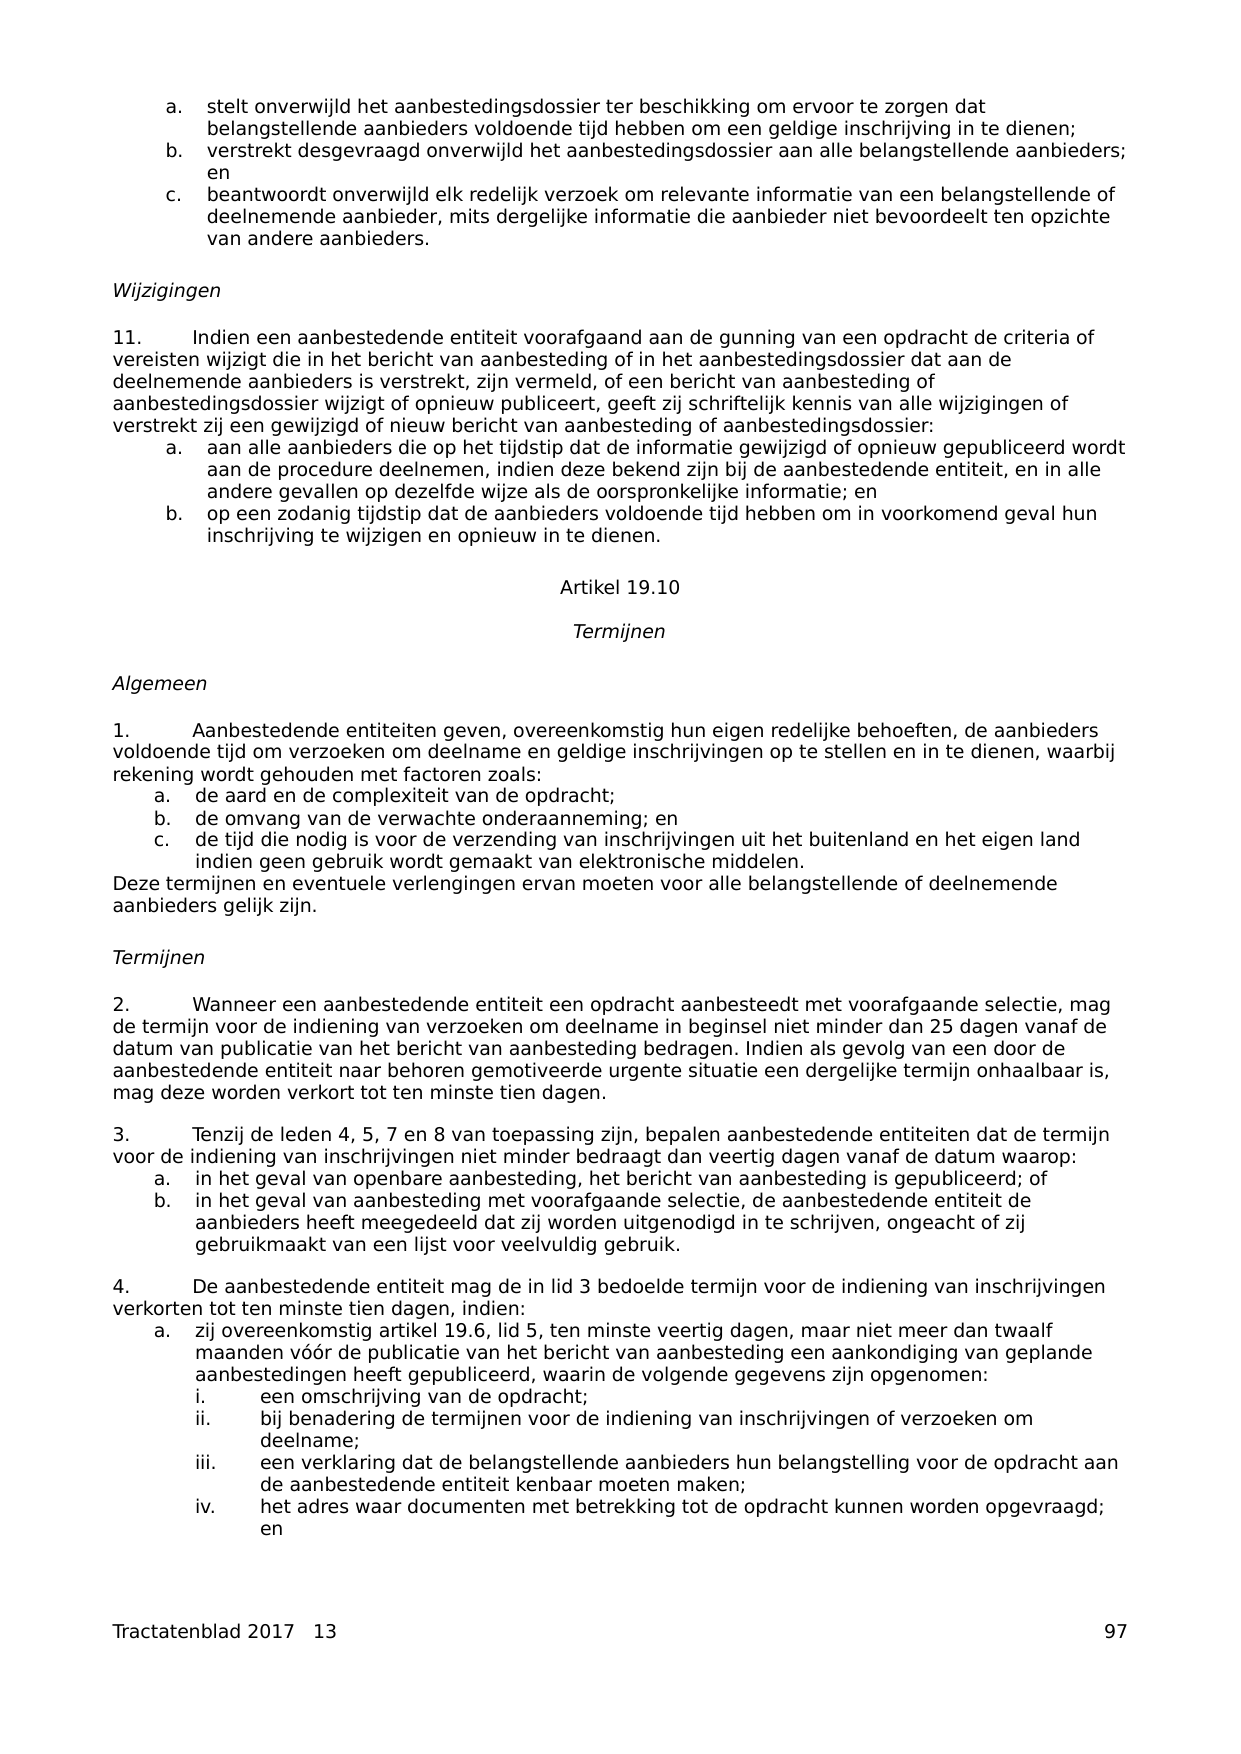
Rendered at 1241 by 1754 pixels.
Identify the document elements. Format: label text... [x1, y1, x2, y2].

text b. verstrekt desgevraagd onverwijld het aanbestedingsdossier aan alle belangstellende aanbieders; en [165, 140, 1128, 184]
text 2. Wanneer een aanbestedende entiteit een opdracht aanbesteedt met voorafgaande selectie, mag de termijn voor de indiening van verzoeken om deelname in beginsel niet minder dan 25 dagen vanaf de datum van publicatie van het bericht van aanbesteding bedragen. Indien als gevolg van een door de aanbestedende entiteit naar behoren gemotiveerde urgente situatie een dergelijke termijn onhaalbaar is, mag deze worden verkort tot ten minste tien dagen. [112, 994, 1128, 1104]
text iii. een verklaring dat de belangstellende aanbieders hun belangstelling voor de opdracht aan de aanbestedende entiteit kenbaar moeten maken; [195, 1452, 1128, 1496]
subtitle Algemeen [112, 672, 1128, 694]
text b. de omvang van de verwachte onderaanneming; en [153, 807, 1128, 829]
text c. de tijd die nodig is voor de verzending van inschrijvingen uit het buitenland en het eigen land indien geen gebruik wordt gemaakt van elektronische middelen. [153, 829, 1128, 873]
subtitle Artikel 19.10 Termijnen [112, 577, 1128, 642]
text 4. De aanbestedende entiteit mag de in lid 3 bedoelde termijn voor de indiening van inschrijvingen verkorten tot ten minste tien dagen, indien: [112, 1276, 1128, 1320]
subtitle Wijzigingen [112, 280, 1128, 302]
text Deze termijnen en eventuele verlengingen ervan moeten voor alle belangstellende of deelnemende aanbieders gelijk zijn. [112, 873, 1128, 917]
text a. de aard en de complexiteit van de opdracht; [153, 785, 1128, 807]
text b. op een zodanig tijdstip dat de aanbieders voldoende tijd hebben om in voorkomend geval hun inschrijving te wijzigen en opnieuw in te dienen. [165, 503, 1128, 547]
text a. aan alle aanbieders die op het tijdstip dat de informatie gewijzigd of opnieuw gepubliceerd wordt aan de procedure deelnemen, indien deze bekend zijn bij de aanbestedende entiteit, en in alle andere gevallen op dezelfde wijze als de oorspronkelijke informatie; en [165, 437, 1128, 503]
text a. in het geval van openbare aanbesteding, het bericht van aanbesteding is gepubliceerd; of [153, 1168, 1128, 1190]
text c. beantwoordt onverwijld elk redelijk verzoek om relevante informatie van een belangstellende of deelnemende aanbieder, mits dergelijke informatie die aanbieder niet bevoordeelt ten opzichte van andere aanbieders. [165, 184, 1128, 250]
text 3. Tenzij de leden 4, 5, 7 en 8 van toepassing zijn, bepalen aanbestedende entiteiten dat de termijn voor de indiening van inschrijvingen niet minder bedraagt dan veertig dagen vanaf de datum waarop: [112, 1124, 1128, 1168]
text 11. Indien een aanbestedende entiteit voorafgaand aan de gunning van een opdracht de criteria of vereisten wijzigt die in het bericht van aanbesteding of in het aanbestedingsdossier dat aan de deelnemende aanbieders is verstrekt, zijn vermeld, of een bericht van aanbesteding of aanbestedingsdossier wijzigt of opnieuw publiceert, geeft zij schriftelijk kennis van alle wijzigingen of verstrekt zij een gewijzigd of nieuw bericht van aanbesteding of aanbestedingsdossier: [112, 327, 1128, 437]
text i. een omschrijving van de opdracht; [195, 1386, 1128, 1408]
text b. in het geval van aanbesteding met voorafgaande selectie, de aanbestedende entiteit de aanbieders heeft meegedeeld dat zij worden uitgenodigd in te schrijven, ongeacht of zij gebruikmaakt van een lijst voor veelvuldig gebruik. [153, 1190, 1128, 1256]
text iv. het adres waar documenten met betrekking tot de opdracht kunnen worden opgevraagd; en [195, 1496, 1128, 1540]
text 1. Aanbestedende entiteiten geven, overeenkomstig hun eigen redelijke behoeften, de aanbieders voldoende tijd om verzoeken om deelname en geldige inschrijvingen op te stellen en in te dienen, waarbij rekening wordt gehouden met factoren zoals: [112, 719, 1128, 785]
subtitle Termijnen [112, 947, 1128, 969]
text a. stelt onverwijld het aanbestedingsdossier ter beschikking om ervoor te zorgen dat belangstellende aanbieders voldoende tijd hebben om een geldige inschrijving in te dienen; [165, 96, 1128, 140]
text a. zij overeenkomstig artikel 19.6, lid 5, ten minste veertig dagen, maar niet meer dan twaalf maanden vóór de publicatie van het bericht van aanbesteding een aankondiging van geplande aanbestedingen heeft gepubliceerd, waarin de volgende gegevens zijn opgenomen: [153, 1320, 1128, 1386]
text ii. bij benadering de termijnen voor de indiening van inschrijvingen of verzoeken om deelname; [195, 1408, 1128, 1452]
